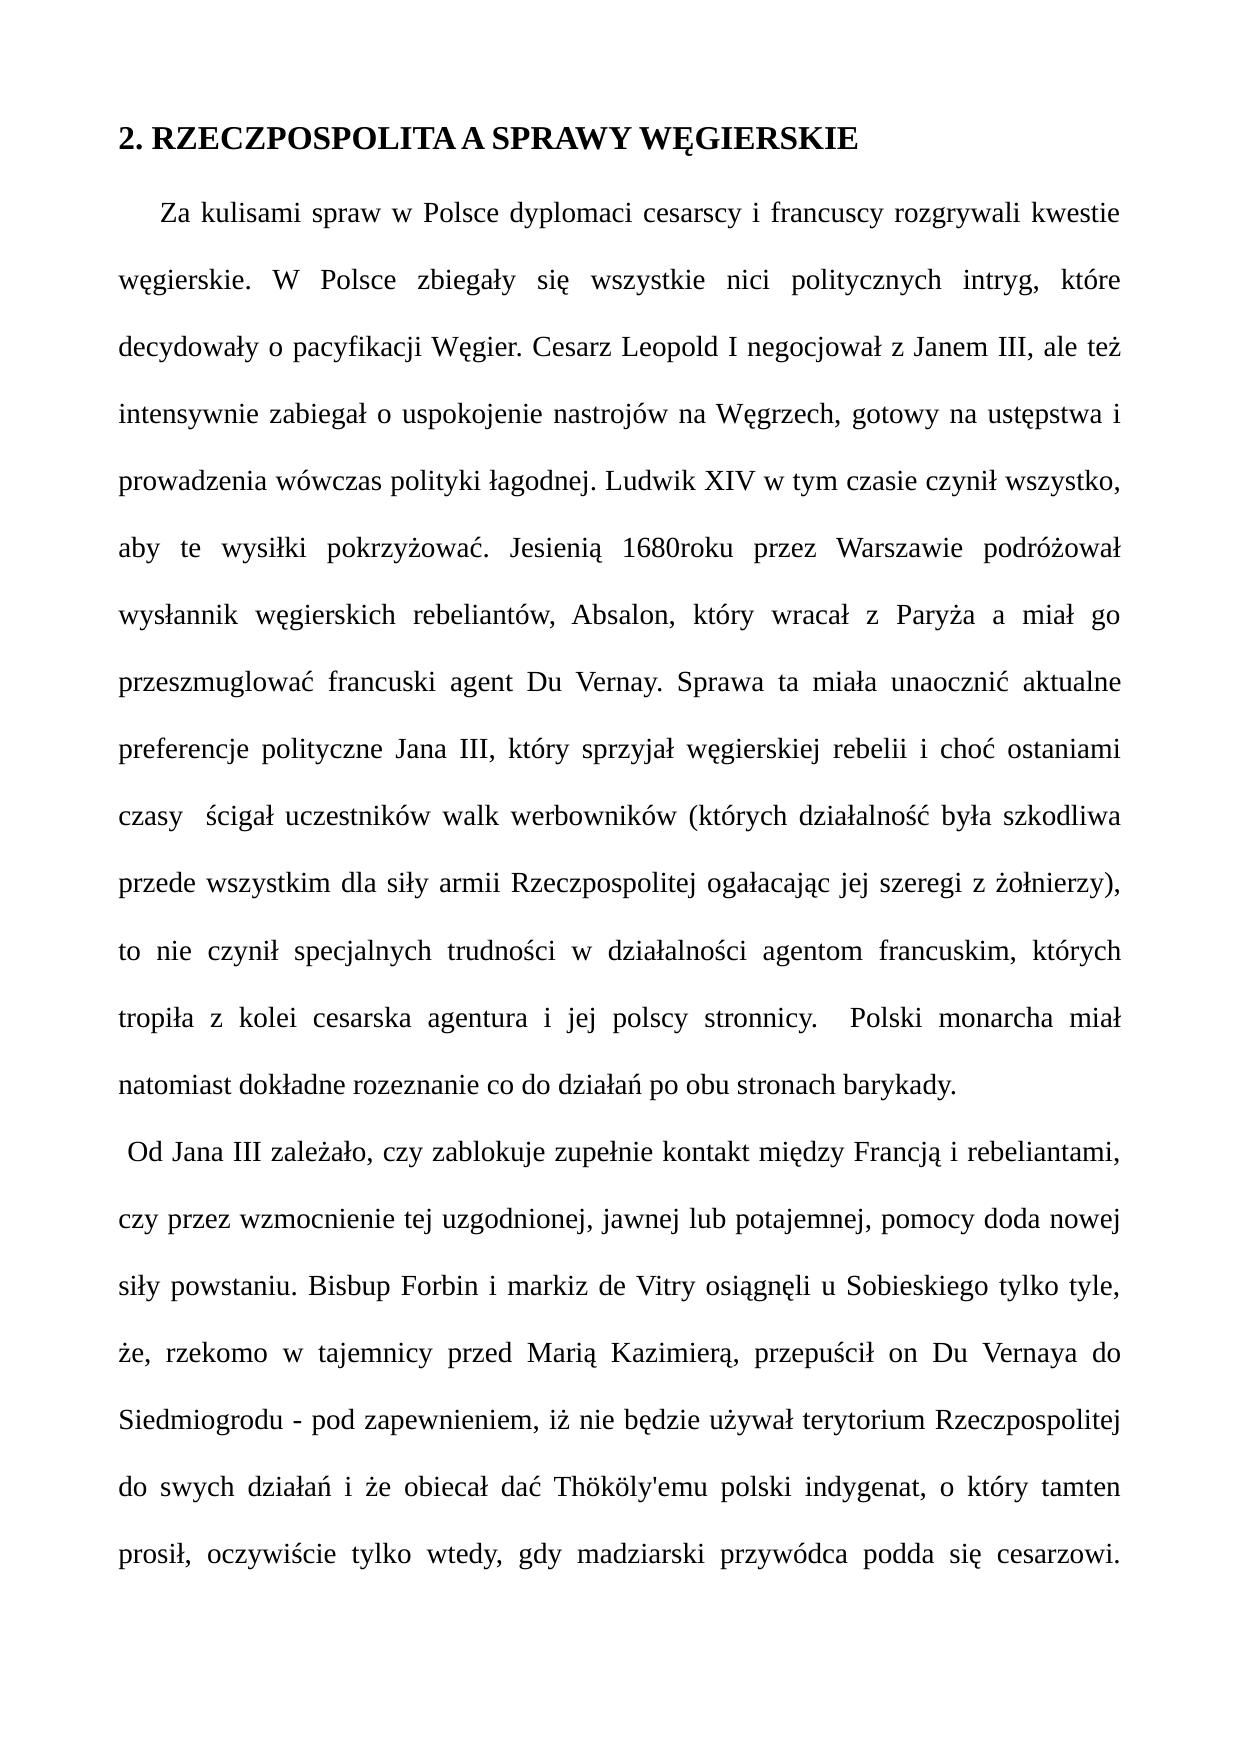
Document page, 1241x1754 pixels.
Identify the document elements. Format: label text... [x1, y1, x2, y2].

text Za kulisami spraw w Polsce dyplomaci cesarscy i francuscy rozgrywali kwestie węgierskie. W Polsce zbiegały się wszystkie nici politycznych intryg, które decydowały o pacyfikacji Węgier. Cesarz Leopold I negocjował z Janem III, ale też intensywnie zabiegał o uspokojenie nastrojów na Węgrzech, gotowy na ustępstwa i prowadzenia wówczas polityki łagodnej. Ludwik XIV w tym czasie czynił wszystko, aby te wysiłki pokrzyżować. Jesienią 1680roku przez Warszawie podróżował wysłannik węgierskich rebeliantów, Absalon, który wracał z Paryża a miał go przeszmuglować francuski agent Du Vernay. Sprawa ta miała unaocznić aktualne preferencje polityczne Jana III, który sprzyjał węgierskiej rebelii i choć ostaniami czasy ścigał uczestników walk werbowników (których działalność była szkodliwa przede wszystkim dla siły armii Rzeczpospolitej ogałacając jej szeregi z żołnierzy), to nie czynił specjalnych trudności w działalności agentom francuskim, których tropiła z kolei cesarska agentura i jej polscy stronnicy. Polski monarcha miał natomiast dokładne rozeznanie co do działań po obu stronach barykady. [118, 195, 1122, 1100]
text 2. RZECZPOSPOLITA A SPRAWY WĘGIERSKIE [118, 118, 1122, 156]
text Od Jana III zależało, czy zablokuje zupełnie kontakt między Francją i rebeliantami, czy przez wzmocnienie tej uzgodnionej, jawnej lub potajemnej, pomocy doda nowej siły powstaniu. Bisbup Forbin i markiz de Vitry osiągnęli u Sobieskiego tylko tyle, że, rzekomo w tajemnicy przed Marią Kazimierą, przepuścił on Du Vernaya do Siedmiogrodu - pod zapewnieniem, iż nie będzie używał terytorium Rzeczpospolitej do swych działań i że obiecał dać Thököly'emu polski indygenat, o który tamten prosił, oczywiście tylko wtedy, gdy madziarski przywódca podda się cesarzowi. [118, 1134, 1122, 1570]
